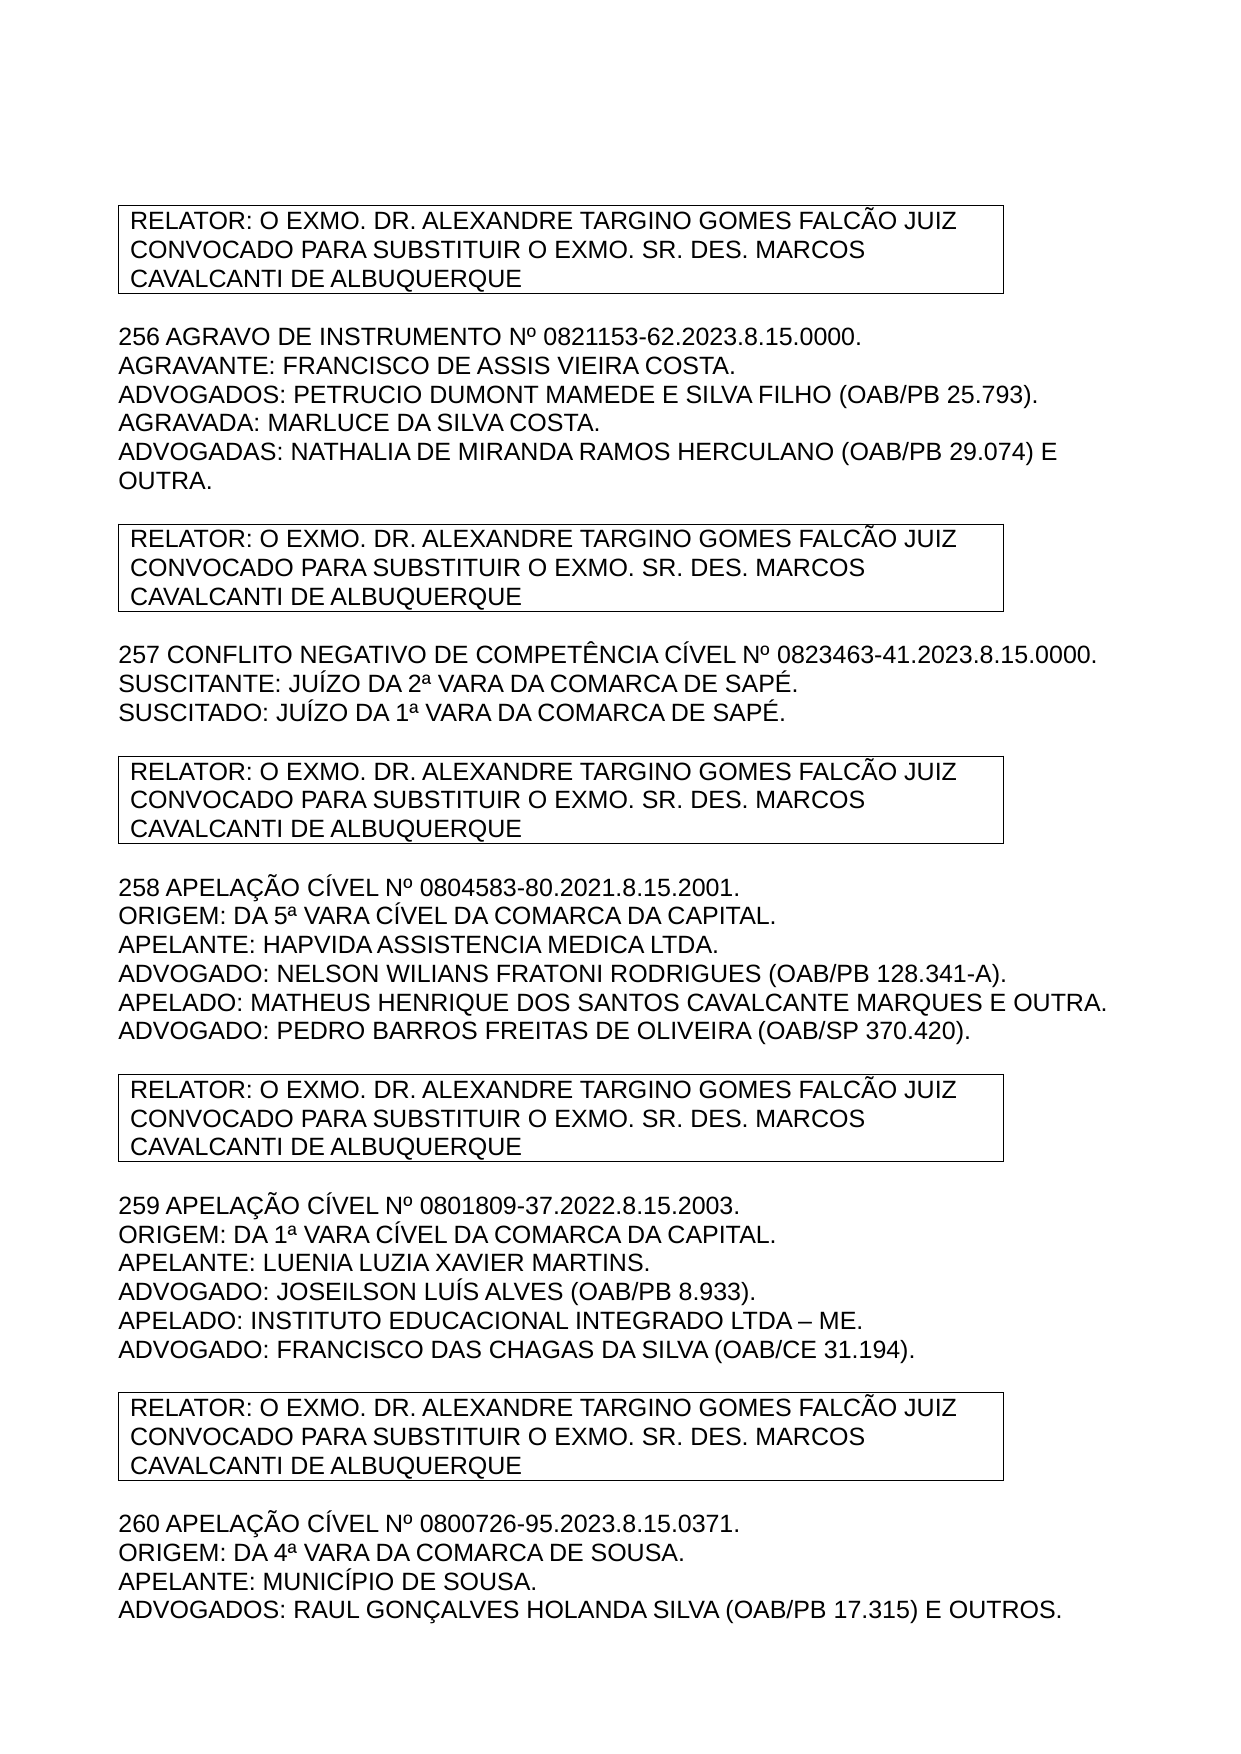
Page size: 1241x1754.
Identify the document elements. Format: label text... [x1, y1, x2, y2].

text SUSCITANTE: JUÍZO DA 2ª VARA DA COMARCA DE SAPÉ. [118, 669, 1122, 698]
text 260 APELAÇÃO CÍVEL Nº 0800726-95.2023.8.15.0371. [118, 1509, 1122, 1538]
table_header RELATOR: O EXMO. DR. ALEXANDRE TARGINO GOMES FALCÃO JUIZ CONVOCADO PARA SUBSTITUIR O EXMO. SR. DES. MARCOS CAVALCANTI DE ALBUQUERQUE [119, 1075, 1003, 1161]
text 257 CONFLITO NEGATIVO DE COMPETÊNCIA CÍVEL Nº 0823463-41.2023.8.15.0000. [118, 641, 1122, 669]
text APELANTE: LUENIA LUZIA XAVIER MARTINS. [118, 1248, 1122, 1277]
table_header RELATOR: O EXMO. DR. ALEXANDRE TARGINO GOMES FALCÃO JUIZ CONVOCADO PARA SUBSTITUIR O EXMO. SR. DES. MARCOS CAVALCANTI DE ALBUQUERQUE [119, 206, 1003, 292]
text ORIGEM: DA 4ª VARA DA COMARCA DE SOUSA. [118, 1538, 1122, 1567]
text ADVOGADOS: RAUL GONÇALVES HOLANDA SILVA (OAB/PB 17.315) E OUTROS. [118, 1596, 1122, 1624]
text ADVOGADO: NELSON WILIANS FRATONI RODRIGUES (OAB/PB 128.341-A). [118, 959, 1122, 988]
text ADVOGADAS: NATHALIA DE MIRANDA RAMOS HERCULANO (OAB/PB 29.074) E OUTRA. [118, 437, 1122, 495]
text 259 APELAÇÃO CÍVEL Nº 0801809-37.2022.8.15.2003. [118, 1191, 1122, 1220]
text ADVOGADOS: PETRUCIO DUMONT MAMEDE E SILVA FILHO (OAB/PB 25.793). [118, 380, 1122, 408]
text APELADO: MATHEUS HENRIQUE DOS SANTOS CAVALCANTE MARQUES E OUTRA. [118, 988, 1122, 1016]
text AGRAVADA: MARLUCE DA SILVA COSTA. [118, 408, 1122, 437]
text ADVOGADO: PEDRO BARROS FREITAS DE OLIVEIRA (OAB/SP 370.420). [118, 1016, 1122, 1045]
text SUSCITADO: JUÍZO DA 1ª VARA DA COMARCA DE SAPÉ. [118, 698, 1122, 727]
text 258 APELAÇÃO CÍVEL Nº 0804583-80.2021.8.15.2001. [118, 873, 1122, 901]
text APELADO: INSTITUTO EDUCACIONAL INTEGRADO LTDA – ME. [118, 1306, 1122, 1335]
text ORIGEM: DA 1ª VARA CÍVEL DA COMARCA DA CAPITAL. [118, 1220, 1122, 1248]
text 256 AGRAVO DE INSTRUMENTO Nº 0821153-62.2023.8.15.0000. [118, 322, 1122, 351]
text ADVOGADO: JOSEILSON LUÍS ALVES (OAB/PB 8.933). [118, 1277, 1122, 1306]
table_header RELATOR: O EXMO. DR. ALEXANDRE TARGINO GOMES FALCÃO JUIZ CONVOCADO PARA SUBSTITUIR O EXMO. SR. DES. MARCOS CAVALCANTI DE ALBUQUERQUE [119, 525, 1003, 611]
text ORIGEM: DA 5ª VARA CÍVEL DA COMARCA DA CAPITAL. [118, 901, 1122, 930]
table_header RELATOR: O EXMO. DR. ALEXANDRE TARGINO GOMES FALCÃO JUIZ CONVOCADO PARA SUBSTITUIR O EXMO. SR. DES. MARCOS CAVALCANTI DE ALBUQUERQUE [119, 1393, 1003, 1479]
table_header RELATOR: O EXMO. DR. ALEXANDRE TARGINO GOMES FALCÃO JUIZ CONVOCADO PARA SUBSTITUIR O EXMO. SR. DES. MARCOS CAVALCANTI DE ALBUQUERQUE [119, 757, 1003, 843]
text AGRAVANTE: FRANCISCO DE ASSIS VIEIRA COSTA. [118, 351, 1122, 380]
text ADVOGADO: FRANCISCO DAS CHAGAS DA SILVA (OAB/CE 31.194). [118, 1335, 1122, 1363]
text APELANTE: MUNICÍPIO DE SOUSA. [118, 1567, 1122, 1596]
text APELANTE: HAPVIDA ASSISTENCIA MEDICA LTDA. [118, 930, 1122, 959]
